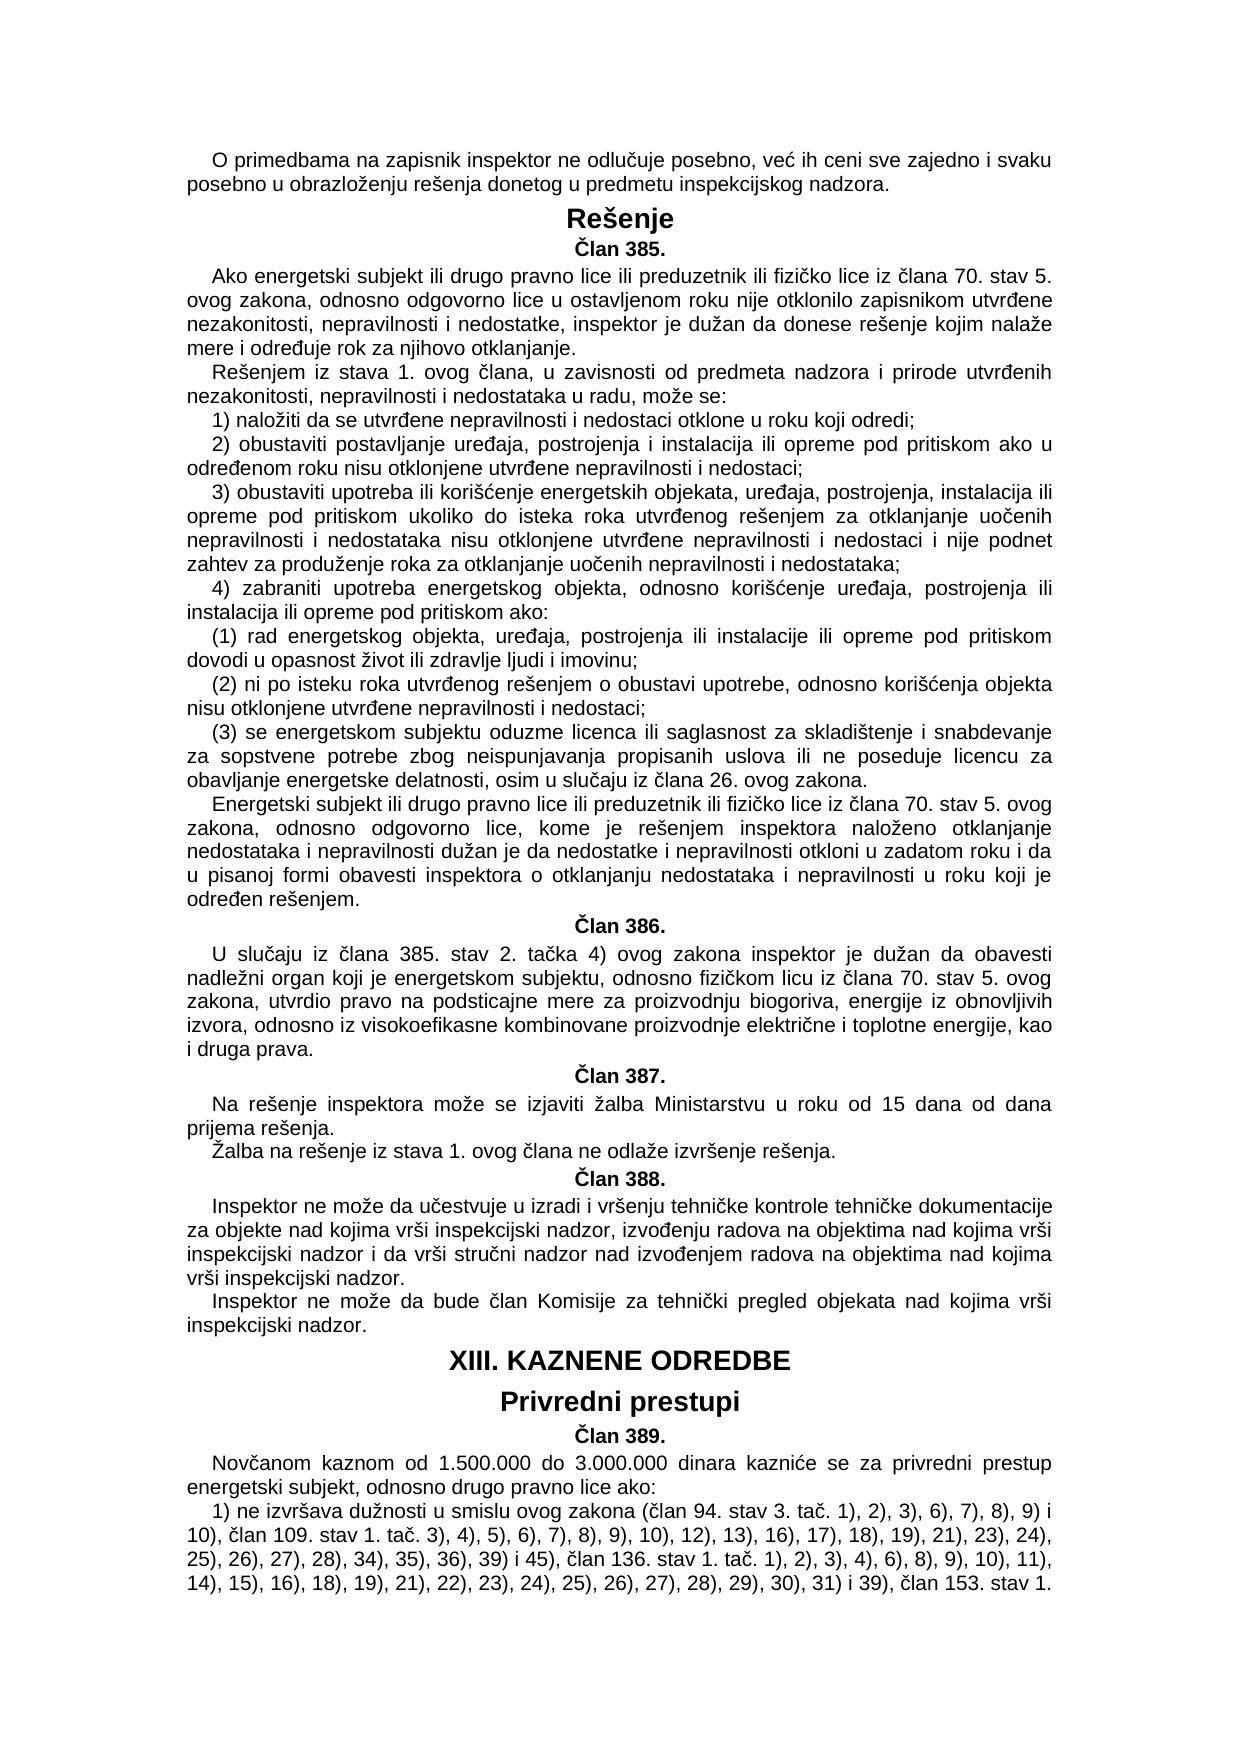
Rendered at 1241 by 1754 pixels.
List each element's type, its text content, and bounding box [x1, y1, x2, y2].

text 1) naložiti da se utvrđene nepravilnosti i nedostaci otklone u roku koji odredi; [187, 408, 1053, 432]
text 1) ne izvršava dužnosti u smislu ovog zakona (član 94. stav 3. tač. 1), 2), 3), 6), 7), 8), 9) i 10), član 109. stav 1. tač. 3), 4), 5), 6), 7), 8), 9), 10), 12), 13), 16), 17), 18), 19), 21), 23), 24), 25), 26), 27), 28), 34), 35), 36), 39) i 45), član 136. stav 1. tač. 1), 2), 3), 4), 6), 8), 9), 10), 11), 14), 15), 16), 18), 19), 21), 22), 23), 24), 25), 26), 27), 28), 29), 30), 31) i 39), član 153. stav 1. [187, 1499, 1053, 1595]
text 3) obustaviti upotreba ili korišćenje energetskih objekata, uređaja, postrojenja, instalacija ili opreme pod pritiskom ukoliko do isteka roka utvrđenog rešenjem za otklanjanje uočenih nepravilnosti i nedostataka nisu otklonjene utvrđene nepravilnosti i nedostaci i nije podnet zahtev za produženje roka za otklanjanje uočenih nepravilnosti i nedostataka; [187, 480, 1053, 576]
text Rešenjem iz stava 1. ovog člana, u zavisnosti od predmeta nadzora i prirode utvrđenih nezakonitosti, nepravilnosti i nedostataka u radu, može se: [187, 360, 1053, 408]
text U slučaju iz člana 385. stav 2. tačka 4) ovog zakona inspektor je dužan da obavesti nadležni organ koji je energetskom subjektu, odnosno fizičkom licu iz člana 70. stav 5. ovog zakona, utvrdio pravo na podsticajne mere za proizvodnju biogoriva, energije iz obnovljivih izvora, odnosno iz visokoefikasne kombinovane proizvodnje električne i toplotne energije, kao i druga prava. [187, 941, 1053, 1061]
text Žalba na rešenje iz stava 1. ovog člana ne odlaže izvršenje rešenja. [187, 1139, 1053, 1163]
text Na rešenje inspektora može se izjaviti žalba Ministarstvu u roku od 15 dana od dana prijema rešenja. [187, 1091, 1053, 1139]
text Član 385. [148, 237, 1093, 261]
text Član 387. [148, 1064, 1093, 1088]
text Član 388. [148, 1166, 1093, 1190]
text Rešenje [148, 202, 1093, 234]
text Član 386. [148, 914, 1093, 938]
text (1) rad energetskog objekta, uređaja, postrojenja ili instalacije ili opreme pod pritiskom dovodi u opasnost život ili zdravlje ljudi i imovinu; [187, 624, 1053, 672]
text O primedbama na zapisnik inspektor ne odlučuje posebno, već ih ceni sve zajedno i svaku posebno u obrazloženju rešenja donetog u predmetu inspekcijskog nadzora. [187, 148, 1053, 196]
text Član 389. [148, 1424, 1093, 1448]
text (3) se energetskom subjektu oduzme licenca ili saglasnost za skladištenje i snabdevanje za sopstvene potrebe zbog neispunjavanja propisanih uslova ili ne poseduje licencu za obavljanje energetske delatnosti, osim u slučaju iz člana 26. ovog zakona. [187, 719, 1053, 791]
text Ako energetski subjekt ili drugo pravno lice ili preduzetnik ili fizičko lice iz člana 70. stav 5. ovog zakona, odnosno odgovorno lice u ostavljenom roku nije otklonilo zapisnikom utvrđene nezakonitosti, nepravilnosti i nedostatke, inspektor je dužan da donese rešenje kojim nalaže mere i određuje rok za njihovo otklanjanje. [187, 264, 1053, 360]
text (2) ni po isteku roka utvrđenog rešenjem o obustavi upotrebe, odnosno korišćenja objekta nisu otklonjene utvrđene nepravilnosti i nedostaci; [187, 672, 1053, 719]
text XIII. KAZNENE ODREDBE [171, 1343, 1069, 1376]
text Inspektor ne može da bude član Komisije za tehnički pregled objekata nad kojima vrši inspekcijski nadzor. [187, 1289, 1053, 1337]
text Energetski subjekt ili drugo pravno lice ili preduzetnik ili fizičko lice iz člana 70. stav 5. ovog zakona, odnosno odgovorno lice, kome je rešenjem inspektora naloženo otklanjanje nedostataka i nepravilnosti dužan je da nedostatke i nepravilnosti otkloni u zadatom roku i da u pisanoj formi obavesti inspektora o otklanjanju nedostataka i nepravilnosti u roku koji je određen rešenjem. [187, 791, 1053, 911]
text Privredni prestupi [171, 1385, 1069, 1418]
text Novčanom kaznom od 1.500.000 do 3.000.000 dinara kazniće se za privredni prestup energetski subjekt, odnosno drugo pravno lice ako: [187, 1451, 1053, 1499]
text 4) zabraniti upotreba energetskog objekta, odnosno korišćenje uređaja, postrojenja ili instalacija ili opreme pod pritiskom ako: [187, 576, 1053, 624]
text Inspektor ne može da učestvuje u izradi i vršenju tehničke kontrole tehničke dokumentacije za objekte nad kojima vrši inspekcijski nadzor, izvođenju radova na objektima nad kojima vrši inspekcijski nadzor i da vrši stručni nadzor nad izvođenjem radova na objektima nad kojima vrši inspekcijski nadzor. [187, 1193, 1053, 1289]
text 2) obustaviti postavljanje uređaja, postrojenja i instalacija ili opreme pod pritiskom ako u određenom roku nisu otklonjene utvrđene nepravilnosti i nedostaci; [187, 432, 1053, 480]
